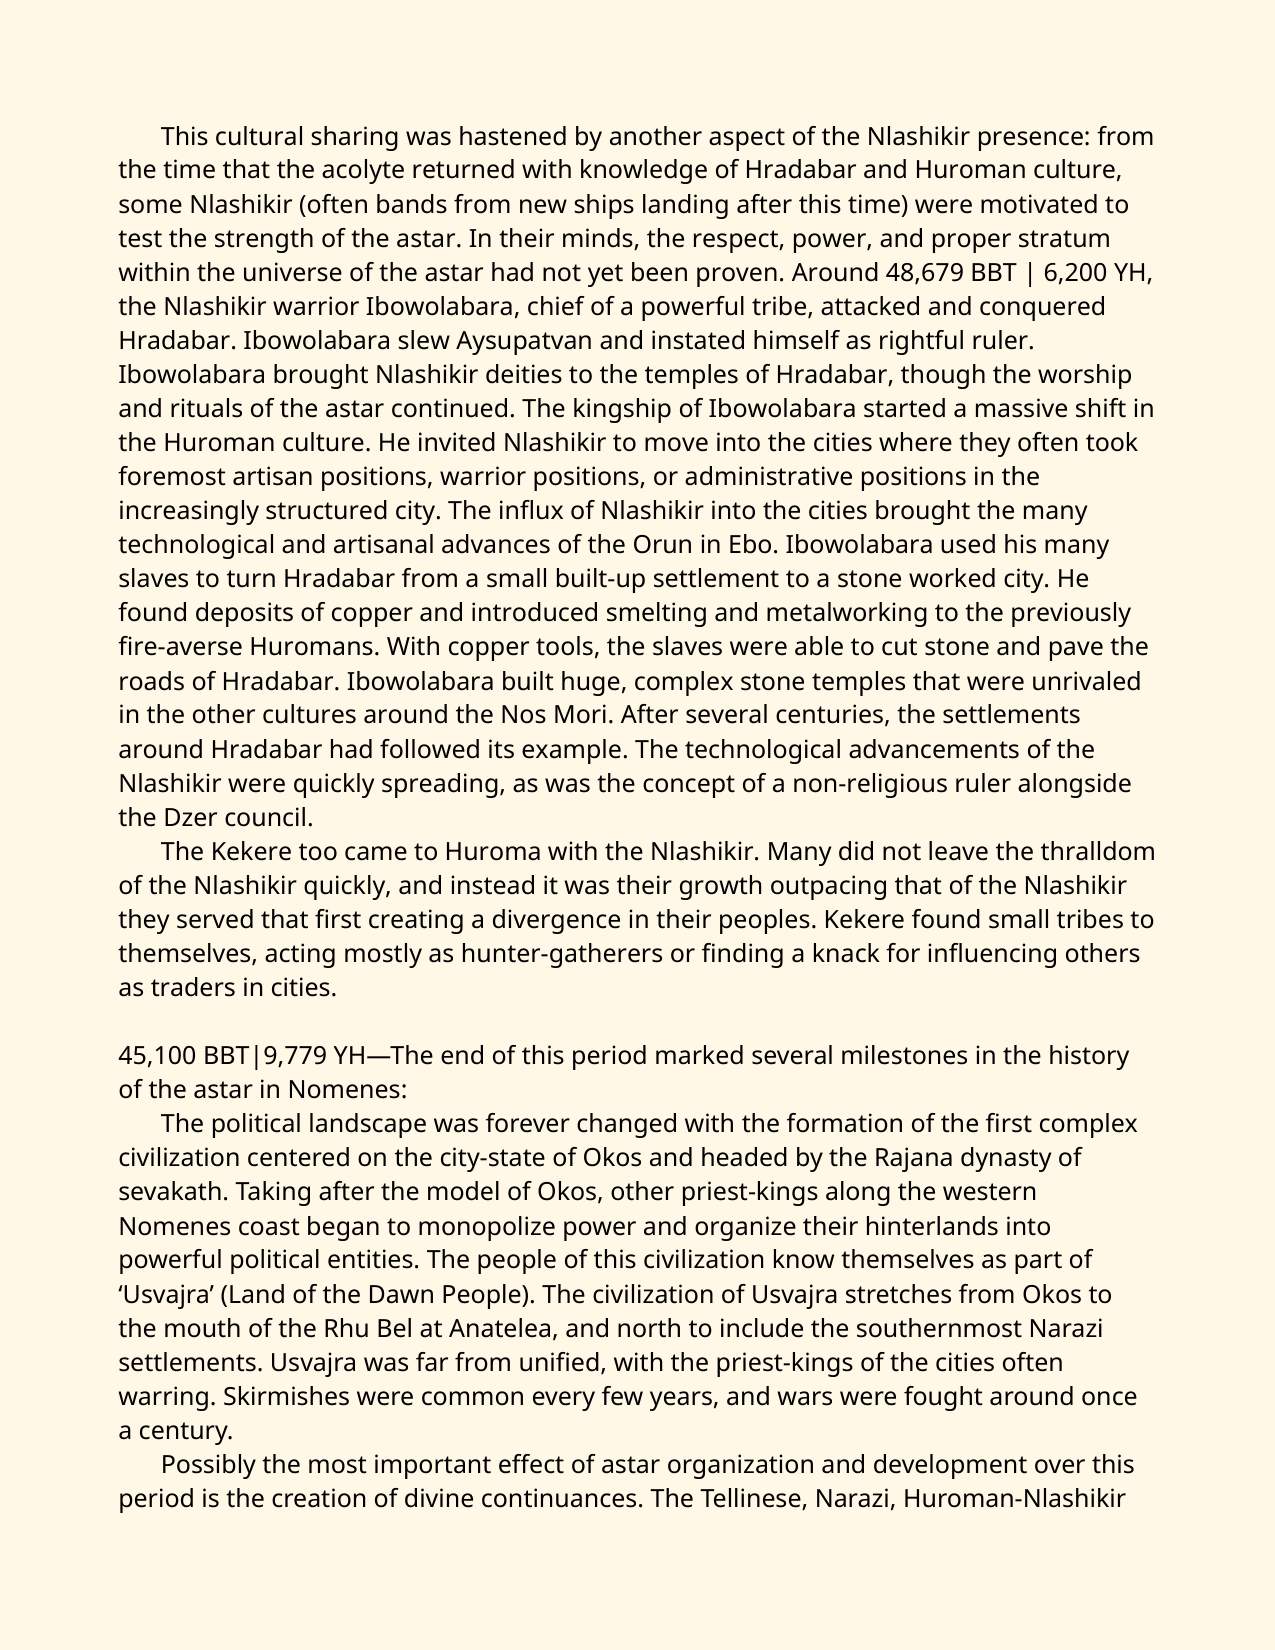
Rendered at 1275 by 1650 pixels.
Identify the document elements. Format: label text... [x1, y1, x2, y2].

text This cultural sharing was hastened by another aspect of the Nlashikir presence: from the time that the acolyte returned with knowledge of Hradabar and Huroman culture, some Nlashikir (often bands from new ships landing after this time) were motivated to test the strength of the astar. In their minds, the respect, power, and proper stratum within the universe of the astar had not yet been proven. Around 48,679 BBT | 6,200 YH, the Nlashikir warrior Ibowolabara, chief of a powerful tribe, attacked and conquered Hradabar. Ibowolabara slew Aysupatvan and instated himself as rightful ruler. Ibowolabara brought Nlashikir deities to the temples of Hradabar, though the worship and rituals of the astar continued. The kingship of Ibowolabara started a massive shift in the Huroman culture. He invited Nlashikir to move into the cities where they often took foremost artisan positions, warrior positions, or administrative positions in the increasingly structured city. The influx of Nlashikir into the cities brought the many technological and artisanal advances of the Orun in Ebo. Ibowolabara used his many slaves to turn Hradabar from a small built-up settlement to a stone worked city. He found deposits of copper and introduced smelting and metalworking to the previously fire-averse Huromans. With copper tools, the slaves were able to cut stone and pave the roads of Hradabar. Ibowolabara built huge, complex stone temples that were unrivaled in the other cultures around the Nos Mori. After several centuries, the settlements around Hradabar had followed its example. The technological advancements of the Nlashikir were quickly spreading, as was the concept of a non-religious ruler alongside the Dzer council. [118, 118, 1157, 833]
text The Kekere too came to Huroma with the Nlashikir. Many did not leave the thralldom of the Nlashikir quickly, and instead it was their growth outpacing that of the Nlashikir they served that first creating a divergence in their peoples. Kekere found small tribes to themselves, acting mostly as hunter-gatherers or finding a knack for influencing others as traders in cities. [118, 833, 1157, 1004]
text Possibly the most important effect of astar organization and development over this period is the creation of divine continuances. The Tellinese, Narazi, Huroman-Nlashikir [118, 1447, 1157, 1515]
text 45,100 BBT|9,779 YH—The end of this period marked several milestones in the history of the astar in Nomenes: [118, 1038, 1157, 1106]
text The political landscape was forever changed with the formation of the first complex civilization centered on the city-state of Okos and headed by the Rajana dynasty of sevakath. Taking after the model of Okos, other priest-kings along the western Nomenes coast began to monopolize power and organize their hinterlands into powerful political entities. The people of this civilization know themselves as part of ‘Usvajra’ (Land of the Dawn People). The civilization of Usvajra stretches from Okos to the mouth of the Rhu Bel at Anatelea, and north to include the southernmost Narazi settlements. Usvajra was far from unified, with the priest-kings of the cities often warring. Skirmishes were common every few years, and wars were fought around once a century. [118, 1106, 1157, 1447]
